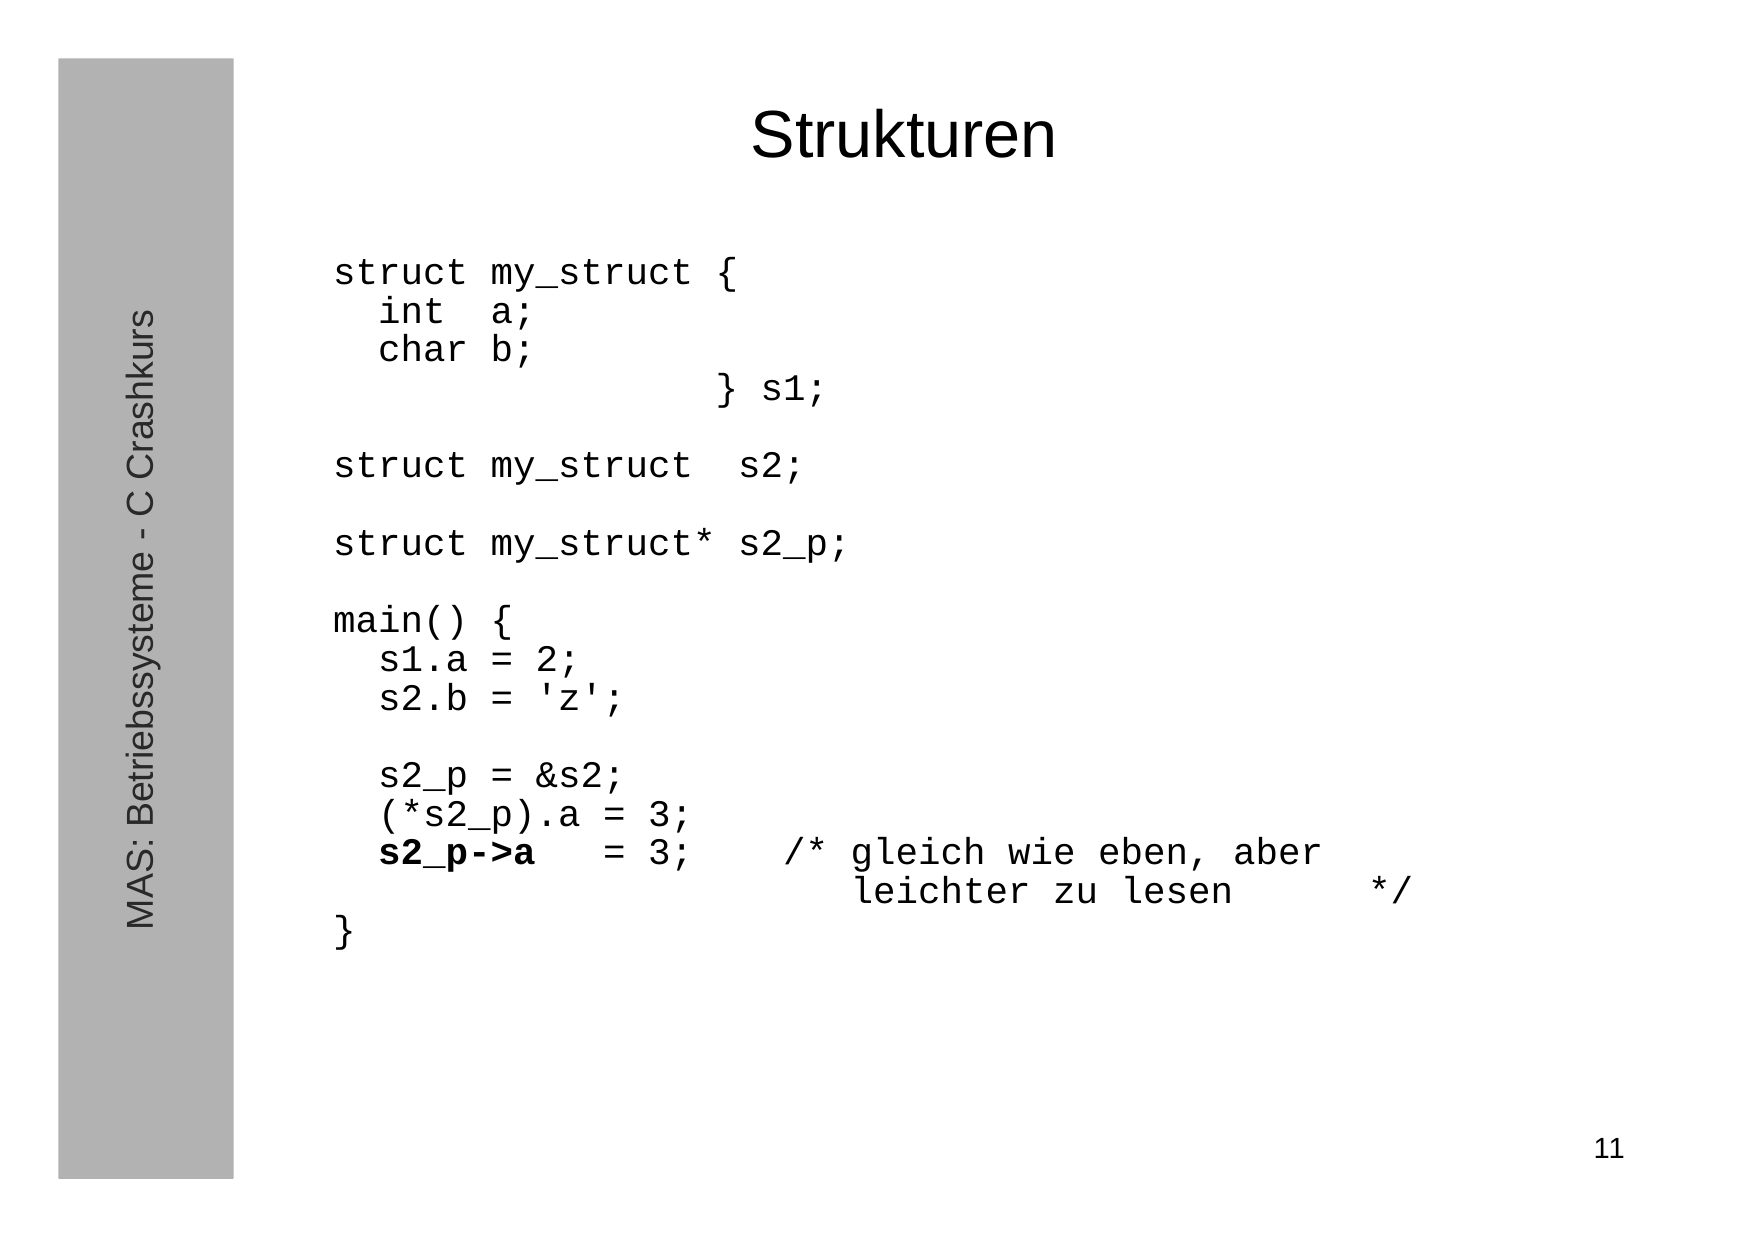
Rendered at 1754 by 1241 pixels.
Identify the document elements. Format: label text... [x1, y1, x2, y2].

text_box Strukturen [720, 86, 1089, 181]
text_box [290, 221, 1651, 383]
text_box [1593, 1130, 1651, 1168]
text_box [59, 59, 233, 1179]
text_box struct my_struct { int a; char b; } s1; struct my_struct s2; struct my_struct* s2_p; main() { s1.a = 2; s2.b = 'z'; s2_p = &s2; (*s2_p).a = 3; s2_p->a = 3; /* gleich wie eben, aber leichter zu lesen */ } [318, 246, 1637, 1241]
text_box MAS: Betriebssysteme - C Crashkurs [110, 60, 195, 1180]
